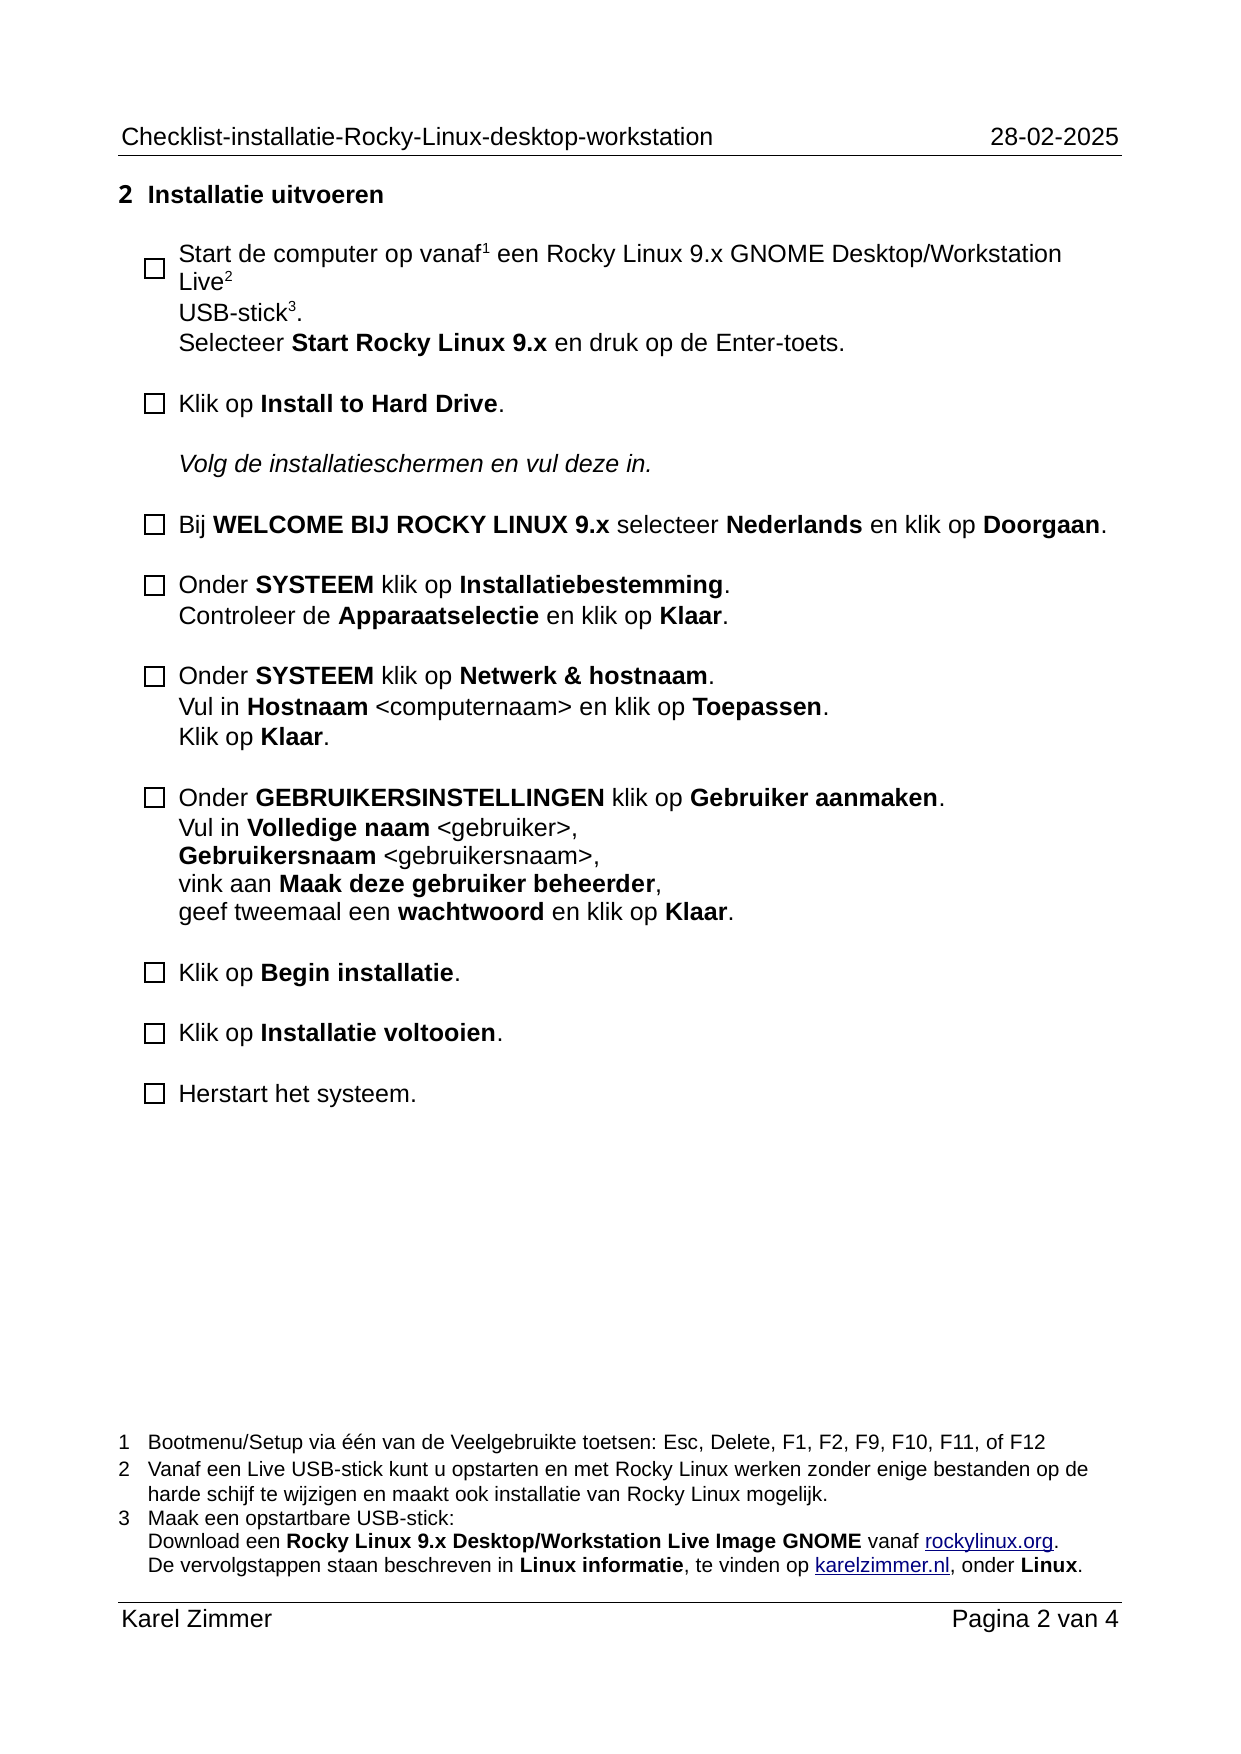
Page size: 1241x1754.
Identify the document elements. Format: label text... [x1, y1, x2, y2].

table_cell [118, 722, 142, 752]
table_cell [142, 388, 177, 419]
table_cell Klik op Installatie voltooien. [177, 1018, 1122, 1048]
table_cell Selecteer Start Rocky Linux 9.x en druk op de Enter-toets. [177, 328, 1122, 358]
table_cell [118, 570, 142, 601]
table_header Start de computer op vanaf een Rocky Linux 9.x GNOME Desktop/Workstation Live [177, 239, 1122, 297]
table_cell [177, 927, 1122, 957]
table_cell [118, 1079, 142, 1109]
table_cell [142, 540, 177, 570]
table_cell Vul in Hostnaam <computernaam> en klik op Toepassen. [177, 691, 1122, 722]
table_cell [142, 722, 177, 752]
table_cell [142, 958, 177, 988]
table_cell [118, 449, 142, 479]
table_cell [118, 783, 142, 813]
table_header [118, 239, 142, 297]
table_cell [142, 479, 177, 509]
table_cell [177, 1048, 1122, 1079]
table_cell [118, 988, 142, 1018]
table_cell [118, 601, 142, 631]
table_cell [118, 958, 142, 988]
table_header [142, 239, 177, 297]
table_cell Onder GEBRUIKERSINSTELLINGEN klik op Gebruiker aanmaken. [177, 783, 1122, 813]
table_cell Herstart het systeem. [177, 1079, 1122, 1109]
table_cell [118, 1048, 142, 1079]
table_cell [142, 783, 177, 813]
table_cell [142, 988, 177, 1018]
table_cell Onder SYSTEEM klik op Installatiebestemming. [177, 570, 1122, 601]
table_cell [177, 479, 1122, 509]
table_cell [118, 540, 142, 570]
table_cell Volg de installatieschermen en vul deze in. [177, 449, 1122, 479]
table_cell [118, 479, 142, 509]
table_cell [177, 540, 1122, 570]
table_cell [177, 752, 1122, 782]
table_cell [142, 419, 177, 449]
table_cell [118, 631, 142, 661]
table_cell [142, 813, 177, 927]
table_cell [142, 570, 177, 601]
table_cell [118, 752, 142, 782]
table_cell [177, 988, 1122, 1018]
table_cell Onder SYSTEEM klik op Netwerk & hostnaam. [177, 661, 1122, 691]
table_cell Klik op Install to Hard Drive. [177, 388, 1122, 419]
table_cell USB-stick. [177, 298, 1122, 328]
table_cell Vul in Volledige naam <gebruiker>, Gebruikersnaam <gebruikersnaam>, vink aan Maak deze gebruiker beheerder, geef tweemaal een wachtwoord en klik op Klaar. [177, 813, 1122, 927]
table_cell [142, 601, 177, 631]
table_cell Controleer de Apparaatselectie en klik op Klaar. [177, 601, 1122, 631]
table_cell [142, 358, 177, 388]
table_cell [142, 1079, 177, 1109]
list Installatie uitvoeren [118, 177, 1122, 211]
table_cell [142, 661, 177, 691]
table_cell [142, 631, 177, 661]
table_cell [142, 752, 177, 782]
table_cell [177, 419, 1122, 449]
table_cell [118, 328, 142, 358]
table_cell [142, 449, 177, 479]
table_cell [118, 927, 142, 957]
table_cell [142, 510, 177, 540]
table_cell [118, 510, 142, 540]
table_cell [177, 631, 1122, 661]
table_cell [118, 1018, 142, 1048]
table_cell [118, 298, 142, 328]
table_cell Klik op Begin installatie. [177, 958, 1122, 988]
table_cell Klik op Klaar. [177, 722, 1122, 752]
table_cell [142, 1048, 177, 1079]
table_cell [142, 328, 177, 358]
table_cell [142, 927, 177, 957]
table_cell [118, 661, 142, 691]
table_cell Bij WELCOME BIJ ROCKY LINUX 9.x selecteer Nederlands en klik op Doorgaan. [177, 510, 1122, 540]
table_cell [142, 298, 177, 328]
table_cell [118, 388, 142, 419]
table_cell [142, 1018, 177, 1048]
table_cell [118, 358, 142, 388]
table_cell [118, 691, 142, 722]
table_cell [118, 419, 142, 449]
table_cell [118, 813, 142, 927]
table_cell [142, 691, 177, 722]
table_cell [177, 358, 1122, 388]
